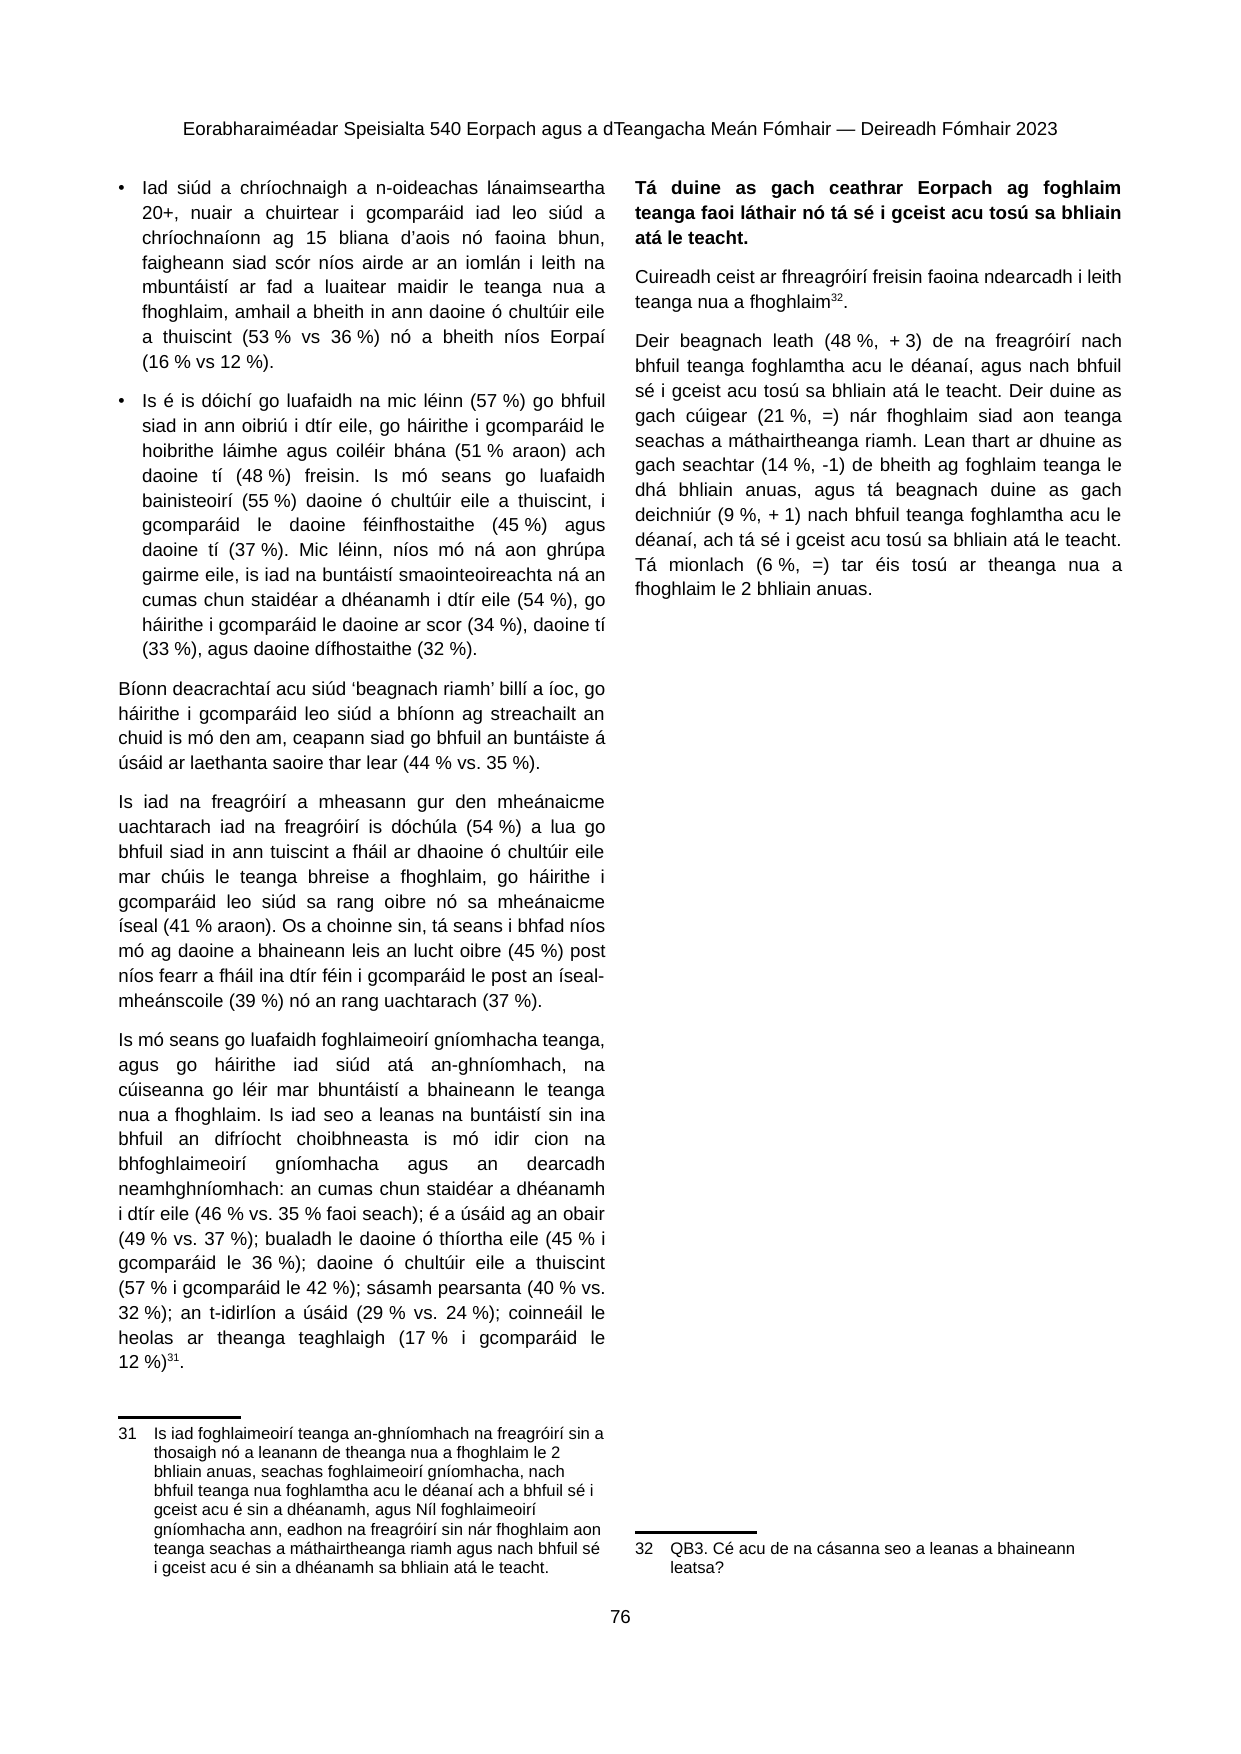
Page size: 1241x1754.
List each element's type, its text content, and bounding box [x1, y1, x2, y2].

list Iad siúd a chríochnaigh a n-oideachas lánaimseartha 20+, nuair a chuirtear i gcomparáid iad leo siúd a chríochnaíonn ag 15 bliana d’aois nó faoina bhun, faigheann siad scór níos airde ar an iomlán i leith na mbuntáistí ar fad a luaitear maidir le teanga nua a fhoghlaim, amhail a bheith in ann daoine ó chultúir eile a thuiscint (53 % vs 36 %) nó a bheith níos Eorpaí (16 % vs 12 %). [118, 177, 605, 372]
text Is mó seans go luafaidh foghlaimeoirí gníomhacha teanga, agus go háirithe iad siúd atá an-ghníomhach, na cúiseanna go léir mar bhuntáistí a bhaineann le teanga nua a fhoghlaim. Is iad seo a leanas na buntáistí sin ina bhfuil an difríocht choibhneasta is mó idir cion na bhfoghlaimeoirí gníomhacha agus an dearcadh neamhghníomhach: an cumas chun staidéar a dhéanamh i dtír eile (46 % vs. 35 % faoi seach); é a úsáid ag an obair (49 % vs. 37 %); bualadh le daoine ó thíortha eile (45 % i gcomparáid le 36 %); daoine ó chultúir eile a thuiscint (57 % i gcomparáid le 42 %); sásamh pearsanta (40 % vs. 32 %); an t-idirlíon a úsáid (29 % vs. 24 %); coinneáil le heolas ar theanga teaghlaigh (17 % i gcomparáid le 12 %). [118, 1029, 605, 1373]
text Tá duine as gach ceathrar Eorpach ag foghlaim teanga faoi láthair nó tá sé i gceist acu tosú sa bhliain atá le teacht. [635, 177, 1122, 248]
text QB3. Cé acu de na cásanna seo a leanas a bhaineann leatsa? [635, 1538, 1122, 1577]
text Deir beagnach leath (48 %, + 3) de na freagróirí nach bhfuil teanga foghlamtha acu le déanaí, agus nach bhfuil sé i gceist acu tosú sa bhliain atá le teacht. Deir duine as gach cúigear (21 %, =) nár fhoghlaim siad aon teanga seachas a máthairtheanga riamh. Lean thart ar dhuine as gach seachtar (14 %, -1) de bheith ag foghlaim teanga le dhá bhliain anuas, agus tá beagnach duine as gach deichniúr (9 %, + 1) nach bhfuil teanga foghlamtha acu le déanaí, ach tá sé i gceist acu tosú sa bhliain atá le teacht. Tá mionlach (6 %, =) tar éis tosú ar theanga nua a fhoghlaim le 2 bhliain anuas. [635, 330, 1122, 600]
list Is é is dóichí go luafaidh na mic léinn (57 %) go bhfuil siad in ann oibriú i dtír eile, go háirithe i gcomparáid le hoibrithe láimhe agus coiléir bhána (51 % araon) ach daoine tí (48 %) freisin. Is mó seans go luafaidh bainisteoirí (55 %) daoine ó chultúir eile a thuiscint, i gcomparáid le daoine féinfhostaithe (45 %) agus daoine tí (37 %). Mic léinn, níos mó ná aon ghrúpa gairme eile, is iad na buntáistí smaointeoireachta ná an cumas chun staidéar a dhéanamh i dtír eile (54 %), go háirithe i gcomparáid le daoine ar scor (34 %), daoine tí (33 %), agus daoine dífhostaithe (32 %). [118, 390, 605, 660]
text Is iad foghlaimeoirí teanga an-ghníomhach na freagróirí sin a thosaigh nó a leanann de theanga nua a fhoghlaim le 2 bhliain anuas, seachas foghlaimeoirí gníomhacha, nach bhfuil teanga nua foghlamtha acu le déanaí ach a bhfuil sé i gceist acu é sin a dhéanamh, agus Níl foghlaimeoirí gníomhacha ann, eadhon na freagróirí sin nár fhoghlaim aon teanga seachas a máthairtheanga riamh agus nach bhfuil sé i gceist acu é sin a dhéanamh sa bhliain atá le teacht. [118, 1423, 605, 1577]
text Cuireadh ceist ar fhreagróirí freisin faoina ndearcadh i leith teanga nua a fhoghlaim. [635, 266, 1122, 312]
text Bíonn deacrachtaí acu siúd ‘beagnach riamh’ billí a íoc, go háirithe i gcomparáid leo siúd a bhíonn ag streachailt an chuid is mó den am, ceapann siad go bhfuil an buntáiste á úsáid ar laethanta saoire thar lear (44 % vs. 35 %). [118, 677, 605, 773]
text Is iad na freagróirí a mheasann gur den mheánaicme uachtarach iad na freagróirí is dóchúla (54 %) a lua go bhfuil siad in ann tuiscint a fháil ar dhaoine ó chultúir eile mar chúis le teanga bhreise a fhoghlaim, go háirithe i gcomparáid leo siúd sa rang oibre nó sa mheánaicme íseal (41 % araon). Os a choinne sin, tá seans i bhfad níos mó ag daoine a bhaineann leis an lucht oibre (45 %) post níos fearr a fháil ina dtír féin i gcomparáid le post an íseal-mheánscoile (39 %) nó an rang uachtarach (37 %). [118, 791, 605, 1011]
